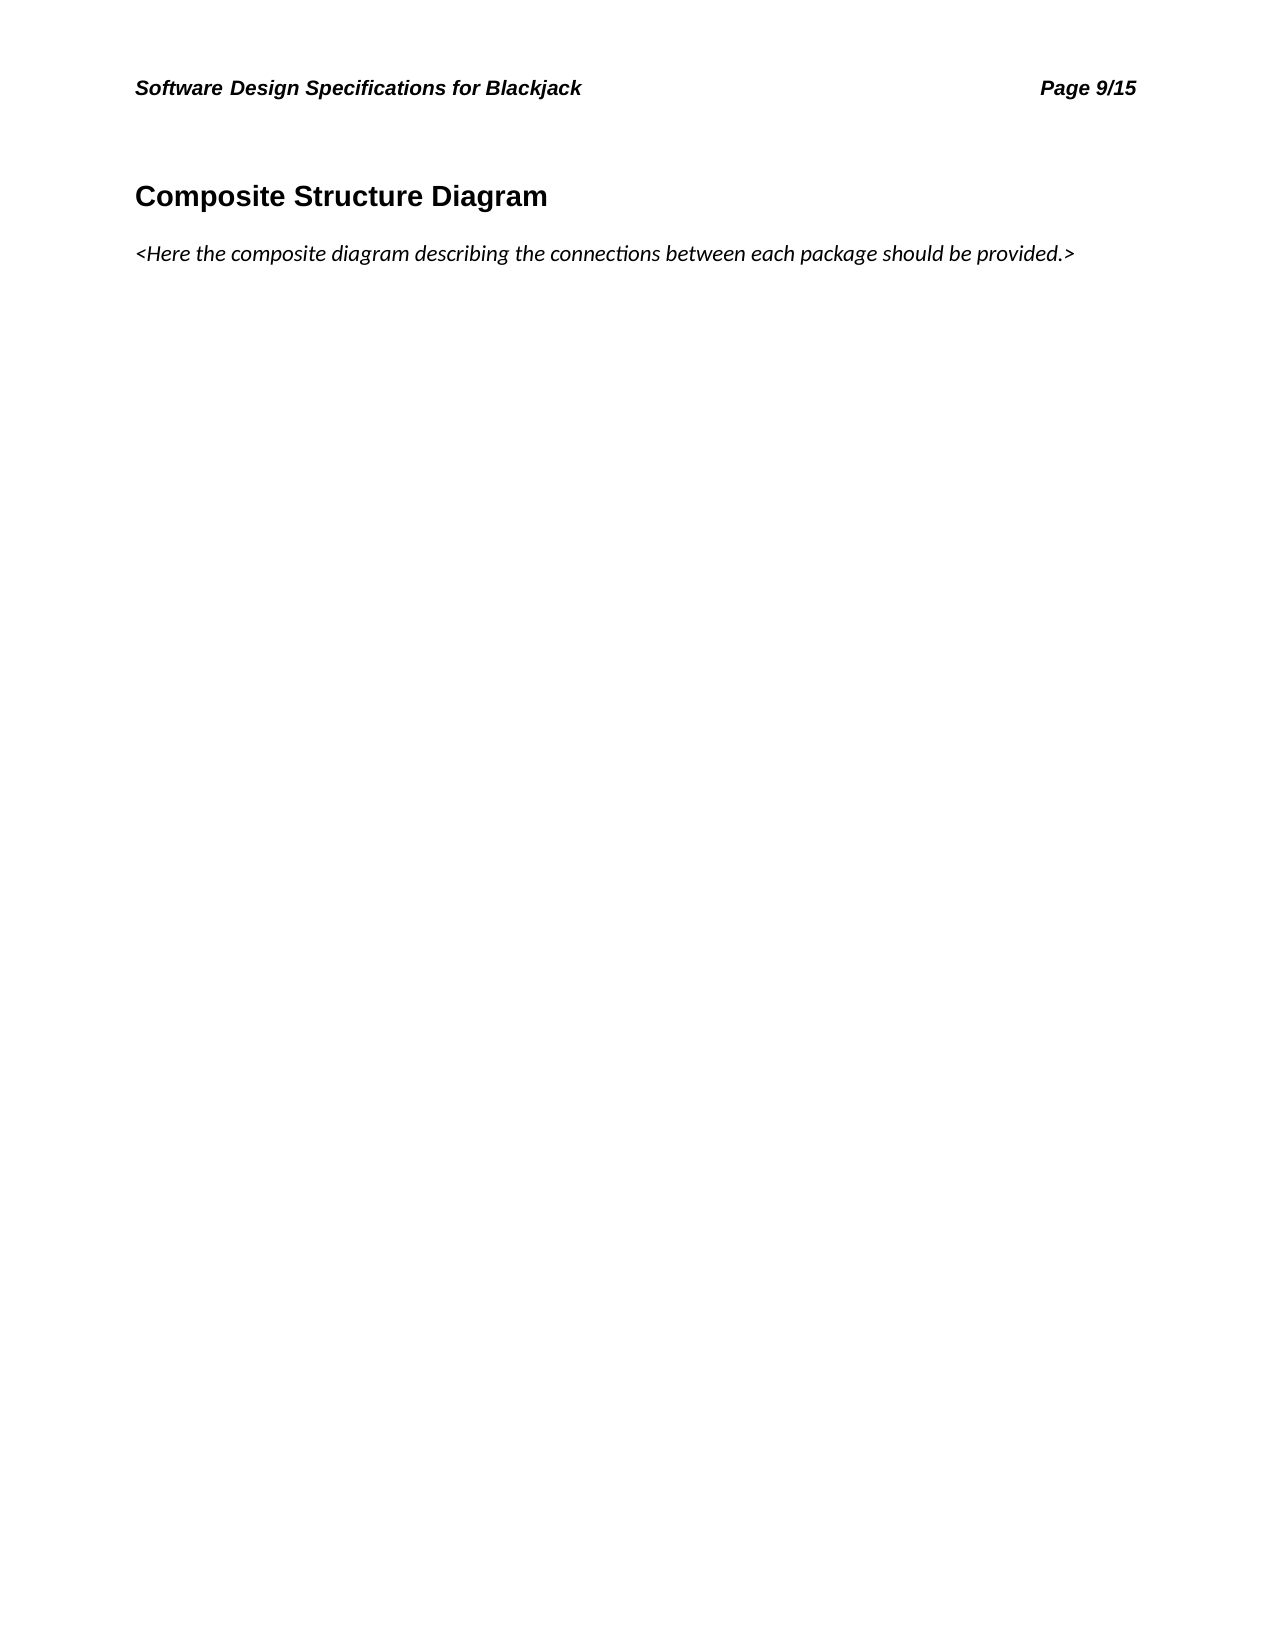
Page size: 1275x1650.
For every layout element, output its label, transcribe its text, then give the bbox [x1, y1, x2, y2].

subtitle Composite Structure Diagram [135, 179, 1140, 213]
text <Here the composite diagram describing the connections between each package should be provided.> [135, 242, 1140, 267]
